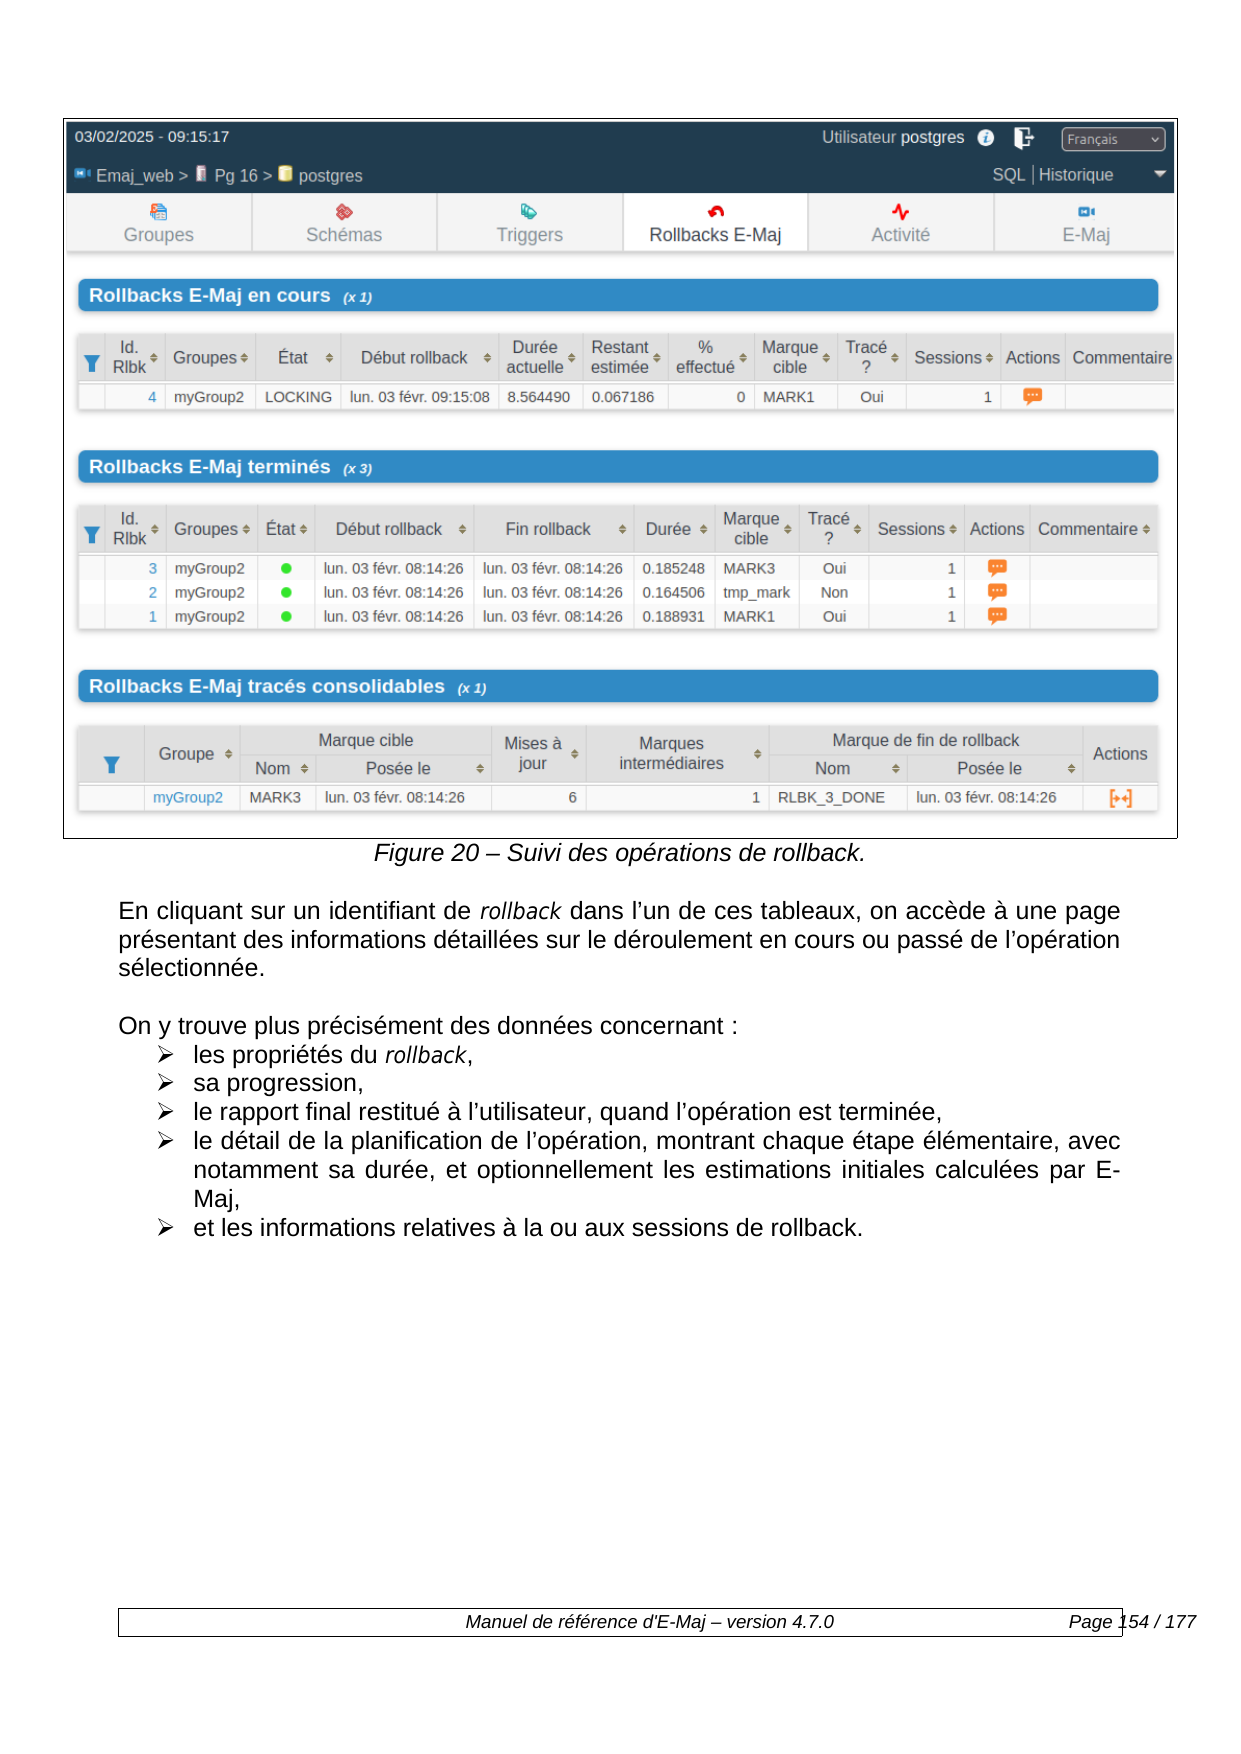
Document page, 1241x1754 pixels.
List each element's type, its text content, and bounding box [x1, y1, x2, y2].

text Figure 20 – Suivi des opérations de rollback. [118, 839, 1122, 867]
list et les informations relatives à la ou aux sessions de rollback. [156, 1212, 1122, 1241]
list sa progression, [156, 1068, 1122, 1097]
text On y trouve plus précisément des données concernant : [118, 1011, 1122, 1039]
list les propriétés du rollback, [156, 1039, 1122, 1068]
picture [66, 121, 1175, 836]
text En cliquant sur un identifiant de rollback dans l’un de ces tableaux, on accède à une page présentant des informations détaillées sur le déroulement en cours ou passé de l’opération sélectionnée. [118, 896, 1122, 982]
list le rapport final restitué à l’utilisateur, quand l’opération est terminée, [156, 1097, 1122, 1126]
list le détail de la planification de l’opération, montrant chaque étape élémentaire, avec notamment sa durée, et optionnellement les estimations initiales calculées par E-Maj, [156, 1126, 1122, 1212]
